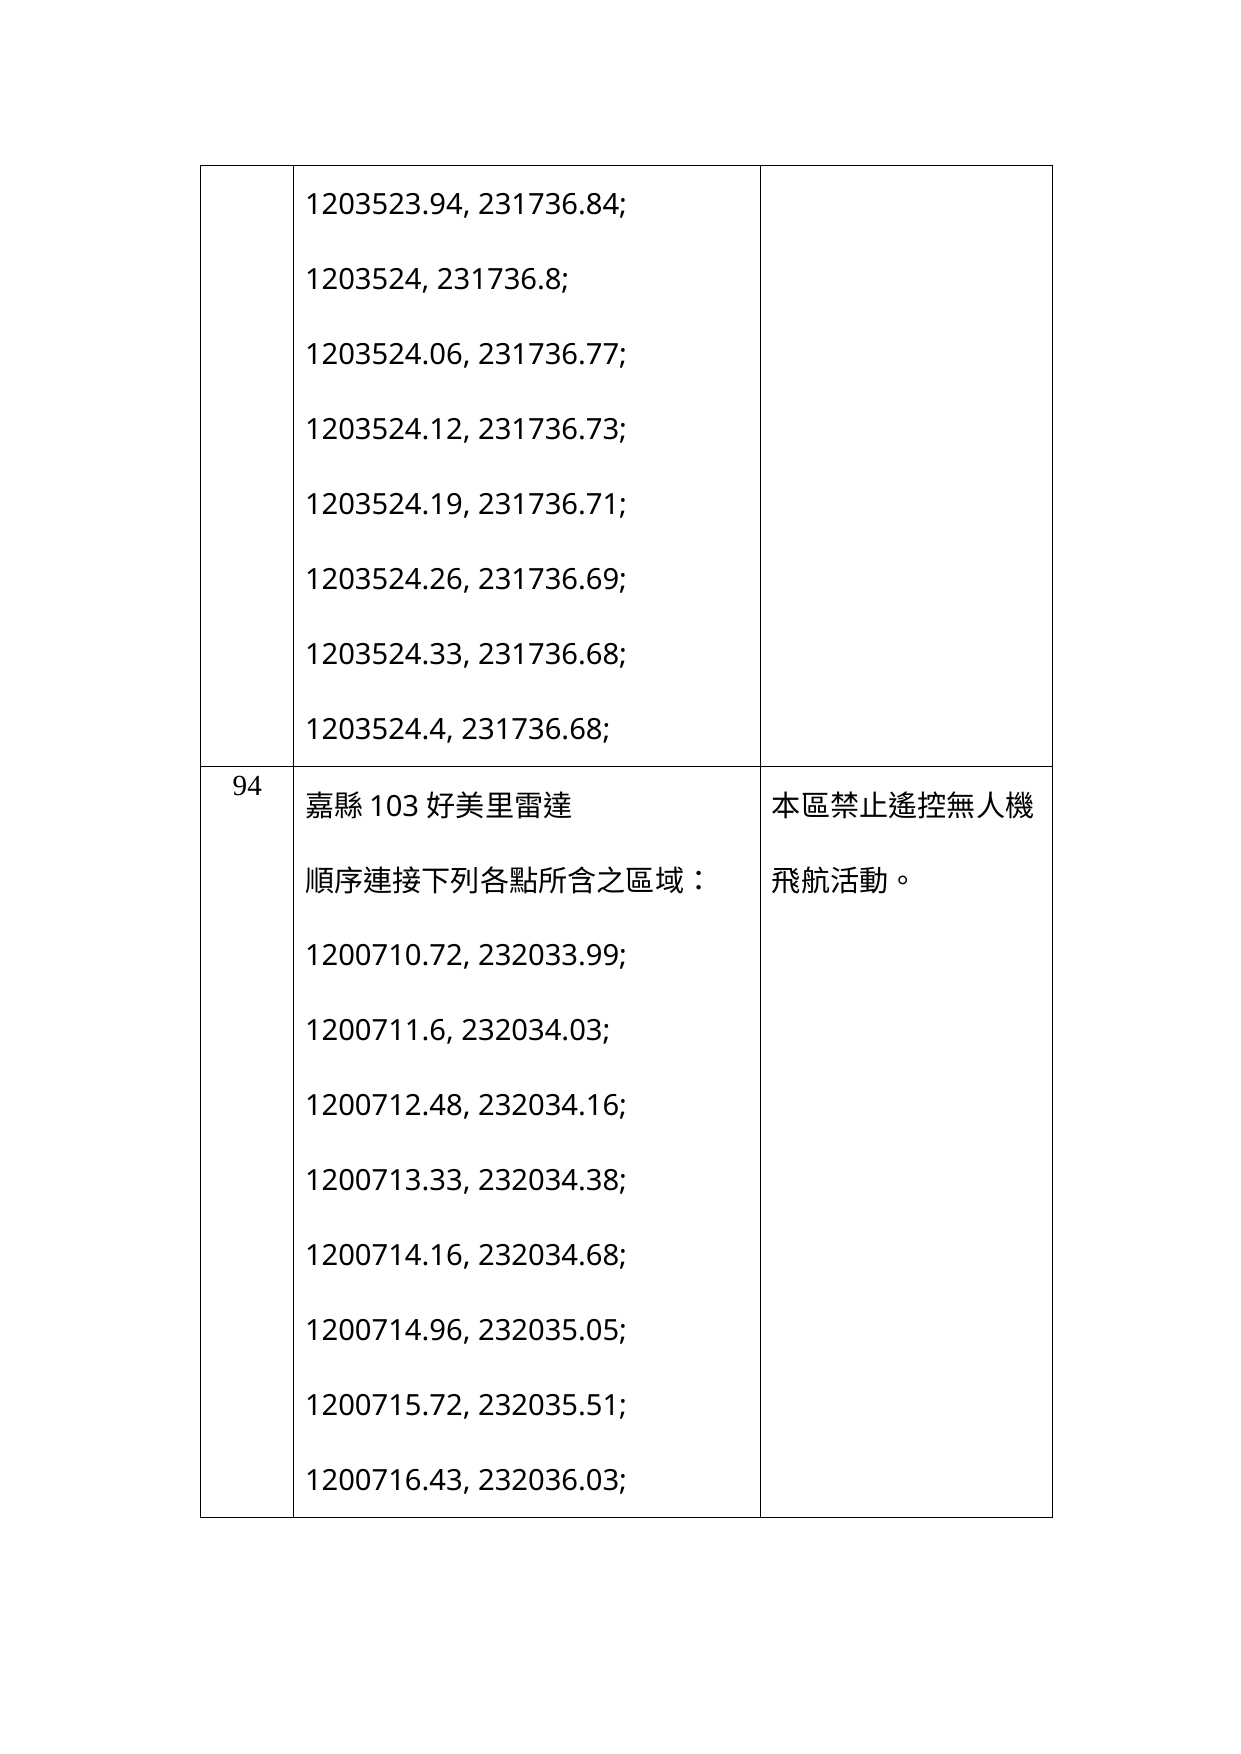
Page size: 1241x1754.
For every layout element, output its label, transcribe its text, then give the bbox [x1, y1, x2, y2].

table_cell 94 [201, 767, 293, 1517]
table_cell 嘉縣103 好美里雷達 順序連接下列各點所含之區域： 1200710.72, 232033.99; 1200711.6, 232034.03; 1200712.48, 232034.16; 1200713.33, 232034.38; 1200714.16, 232034.68; 1200714.96, 232035.05; 1200715.72, 232035.51; 1200716.43, 232036.03; [294, 767, 760, 1517]
table_cell 1203523.94, 231736.84; 1203524, 231736.8; 1203524.06, 231736.77; 1203524.12, 231736.73; 1203524.19, 231736.71; 1203524.26, 231736.69; 1203524.33, 231736.68; 1203524.4, 231736.68; [294, 166, 760, 766]
table_cell 本區禁止遙控無人機飛航活動。 [761, 767, 1052, 1517]
table_cell [201, 166, 293, 766]
table_cell [761, 166, 1052, 766]
